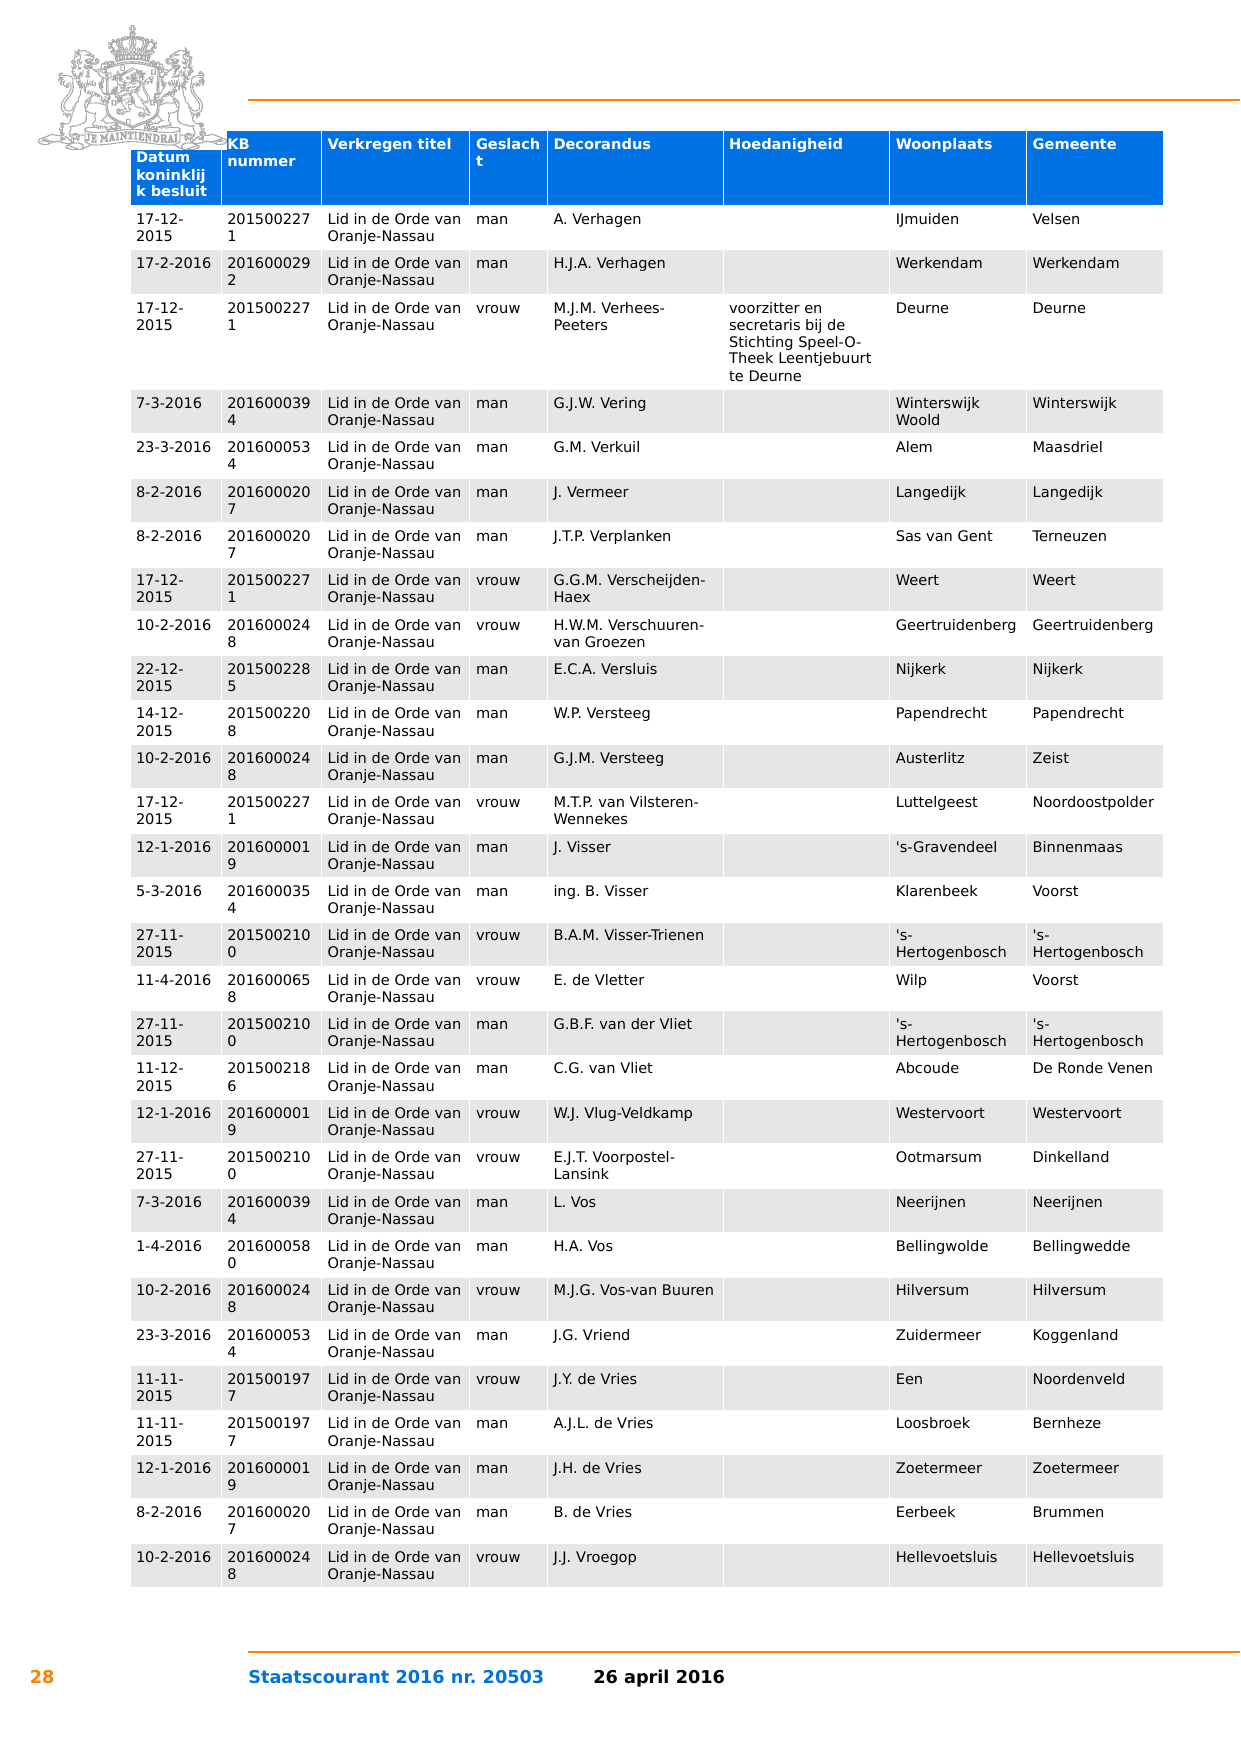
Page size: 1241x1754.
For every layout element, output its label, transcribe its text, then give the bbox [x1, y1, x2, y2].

table_cell Klarenbeek [890, 878, 1026, 922]
table_cell 2016000354 [222, 878, 321, 922]
table_cell [724, 878, 889, 922]
table_cell Lid in de Orde van Oranje-Nassau [322, 1011, 469, 1055]
table_cell J.G. Vriend [548, 1322, 723, 1365]
table_header Gemeente [1027, 131, 1163, 205]
table_cell Westervoort [890, 1100, 1026, 1143]
table_cell vrouw [470, 923, 547, 966]
table_cell E. de Vletter [548, 967, 723, 1010]
table_cell 12-1-2016 [131, 834, 221, 877]
table_cell 11-11-2015 [131, 1366, 221, 1410]
table_cell vrouw [470, 1544, 547, 1587]
table_cell W.P. Versteeg [548, 701, 723, 744]
table_cell 2016000248 [222, 745, 321, 788]
table_cell Weert [890, 568, 1026, 611]
table_cell Austerlitz [890, 745, 1026, 788]
table_header Verkregen titel [322, 131, 469, 205]
table_cell Nijkerk [890, 656, 1026, 700]
table_cell 2016000292 [222, 250, 321, 294]
table_cell ing. B. Visser [548, 878, 723, 922]
table_cell 2016000207 [222, 523, 321, 567]
table_cell G.G.M. Verscheijden-Haex [548, 568, 723, 611]
table_cell 5-3-2016 [131, 878, 221, 922]
table_cell Winterswijk [1027, 390, 1163, 433]
table_cell 2016000534 [222, 435, 321, 478]
table_cell 7-3-2016 [131, 390, 221, 433]
table_cell Geertruidenberg [1027, 612, 1163, 655]
table_cell Lid in de Orde van Oranje-Nassau [322, 523, 469, 567]
table_cell 2015002271 [222, 568, 321, 611]
table_cell J. Visser [548, 834, 723, 877]
table_cell E.J.T. Voorpostel-Lansink [548, 1145, 723, 1188]
table_cell vrouw [470, 1145, 547, 1188]
table_cell Hellevoetsluis [890, 1544, 1026, 1587]
table_cell voorzitter en secretaris bij de Stichting Speel-O-Theek Leentjebuurt te Deurne [724, 295, 889, 389]
table_cell 2015002100 [222, 1011, 321, 1055]
table_cell G.J.M. Versteeg [548, 745, 723, 788]
table_cell A.J.L. de Vries [548, 1411, 723, 1454]
table_header Woonplaats [890, 131, 1026, 205]
table_cell 22-12-2015 [131, 656, 221, 700]
table_cell G.M. Verkuil [548, 435, 723, 478]
table_cell man [470, 390, 547, 433]
table_cell Geertruidenberg [890, 612, 1026, 655]
table_cell Ootmarsum [890, 1145, 1026, 1188]
table_cell [724, 1233, 889, 1277]
table_cell Voorst [1027, 878, 1163, 922]
table_cell vrouw [470, 295, 547, 389]
table_cell 17-12-2015 [131, 568, 221, 611]
table_cell J.J. Vroegop [548, 1544, 723, 1587]
table_cell Voorst [1027, 967, 1163, 1010]
table_cell Lid in de Orde van Oranje-Nassau [322, 612, 469, 655]
table_cell [724, 1455, 889, 1498]
table_cell [724, 834, 889, 877]
table_cell G.J.W. Vering [548, 390, 723, 433]
table_cell Velsen [1027, 206, 1163, 249]
table_cell Langedijk [1027, 479, 1163, 522]
table_cell Weert [1027, 568, 1163, 611]
table_cell 27-11-2015 [131, 1145, 221, 1188]
table_cell [724, 612, 889, 655]
table_cell man [470, 1233, 547, 1277]
table_cell Lid in de Orde van Oranje-Nassau [322, 1500, 469, 1543]
table_cell G.B.F. van der Vliet [548, 1011, 723, 1055]
table_cell Bernheze [1027, 1411, 1163, 1454]
table_cell man [470, 701, 547, 744]
table_cell vrouw [470, 612, 547, 655]
table_cell man [470, 878, 547, 922]
table_cell Papendrecht [1027, 701, 1163, 744]
table_cell [724, 206, 889, 249]
table_cell 10-2-2016 [131, 612, 221, 655]
table_cell [724, 250, 889, 294]
table_cell [724, 745, 889, 788]
table_cell Nijkerk [1027, 656, 1163, 700]
table_cell 11-12-2015 [131, 1056, 221, 1099]
table_cell vrouw [470, 790, 547, 833]
table_cell Lid in de Orde van Oranje-Nassau [322, 1455, 469, 1498]
table_cell [724, 1100, 889, 1143]
table_cell M.J.M. Verhees-Peeters [548, 295, 723, 389]
table_cell 10-2-2016 [131, 1544, 221, 1587]
table_cell Lid in de Orde van Oranje-Nassau [322, 878, 469, 922]
table_cell 27-11-2015 [131, 923, 221, 966]
table_cell Hellevoetsluis [1027, 1544, 1163, 1587]
table_cell C.G. van Vliet [548, 1056, 723, 1099]
table_cell Luttelgeest [890, 790, 1026, 833]
table_cell De Ronde Venen [1027, 1056, 1163, 1099]
table_cell Eerbeek [890, 1500, 1026, 1543]
table_cell Binnenmaas [1027, 834, 1163, 877]
table_cell 10-2-2016 [131, 745, 221, 788]
table_cell 2016000019 [222, 1100, 321, 1143]
table_cell man [470, 1011, 547, 1055]
table_cell Lid in de Orde van Oranje-Nassau [322, 1322, 469, 1365]
table_cell H.J.A. Verhagen [548, 250, 723, 294]
table_cell Lid in de Orde van Oranje-Nassau [322, 568, 469, 611]
table_cell Lid in de Orde van Oranje-Nassau [322, 206, 469, 249]
table_cell 23-3-2016 [131, 435, 221, 478]
table_cell Lid in de Orde van Oranje-Nassau [322, 1544, 469, 1587]
table_cell [724, 390, 889, 433]
table_cell 7-3-2016 [131, 1189, 221, 1232]
table_cell man [470, 435, 547, 478]
table_cell Loosbroek [890, 1411, 1026, 1454]
table_cell Deurne [1027, 295, 1163, 389]
table_cell 2016000394 [222, 1189, 321, 1232]
table_cell E.C.A. Versluis [548, 656, 723, 700]
table_cell 2016000207 [222, 479, 321, 522]
table_cell Lid in de Orde van Oranje-Nassau [322, 790, 469, 833]
table_cell 8-2-2016 [131, 479, 221, 522]
table_cell Lid in de Orde van Oranje-Nassau [322, 1100, 469, 1143]
table_cell Lid in de Orde van Oranje-Nassau [322, 295, 469, 389]
table_cell Lid in de Orde van Oranje-Nassau [322, 967, 469, 1010]
table_cell man [470, 745, 547, 788]
table_header Decorandus [548, 131, 723, 205]
table_cell 14-12-2015 [131, 701, 221, 744]
table_cell 2015001977 [222, 1411, 321, 1454]
table_cell 11-11-2015 [131, 1411, 221, 1454]
table_header KB nummer [222, 131, 321, 205]
table_cell Lid in de Orde van Oranje-Nassau [322, 250, 469, 294]
table_cell Lid in de Orde van Oranje-Nassau [322, 390, 469, 433]
table_cell B.A.M. Visser-Trienen [548, 923, 723, 966]
table_cell Lid in de Orde van Oranje-Nassau [322, 1189, 469, 1232]
table_cell [724, 1411, 889, 1454]
table_cell 8-2-2016 [131, 523, 221, 567]
table_cell Lid in de Orde van Oranje-Nassau [322, 1278, 469, 1321]
table_cell 17-2-2016 [131, 250, 221, 294]
table_cell [724, 1278, 889, 1321]
picture [38, 25, 227, 150]
table_cell Hilversum [1027, 1278, 1163, 1321]
table_cell man [470, 656, 547, 700]
table_cell Hilversum [890, 1278, 1026, 1321]
table_cell Lid in de Orde van Oranje-Nassau [322, 1056, 469, 1099]
table_cell Lid in de Orde van Oranje-Nassau [322, 435, 469, 478]
table_cell Een [890, 1366, 1026, 1410]
table_header Hoedanigheid [724, 131, 889, 205]
table_cell 2015002100 [222, 923, 321, 966]
table_cell 2016000248 [222, 1544, 321, 1587]
table_cell J.Y. de Vries [548, 1366, 723, 1410]
table_cell man [470, 206, 547, 249]
table_cell Lid in de Orde van Oranje-Nassau [322, 1366, 469, 1410]
table_cell Werkendam [1027, 250, 1163, 294]
table_cell [724, 1544, 889, 1587]
table_cell Terneuzen [1027, 523, 1163, 567]
table_cell 2016000394 [222, 390, 321, 433]
table_cell Westervoort [1027, 1100, 1163, 1143]
table_cell Noordoostpolder [1027, 790, 1163, 833]
table_cell IJmuiden [890, 206, 1026, 249]
table_cell 17-12-2015 [131, 295, 221, 389]
table_cell J. Vermeer [548, 479, 723, 522]
table_cell 17-12-2015 [131, 790, 221, 833]
table_cell [724, 1056, 889, 1099]
table_cell Lid in de Orde van Oranje-Nassau [322, 1145, 469, 1188]
table_cell vrouw [470, 1278, 547, 1321]
table_cell B. de Vries [548, 1500, 723, 1543]
table_cell man [470, 250, 547, 294]
table_cell [724, 1500, 889, 1543]
table_cell Zoetermeer [890, 1455, 1026, 1498]
table_cell 2016000019 [222, 834, 321, 877]
table_cell Lid in de Orde van Oranje-Nassau [322, 656, 469, 700]
table_cell [724, 1189, 889, 1232]
table_cell 's-Hertogenbosch [890, 923, 1026, 966]
table_cell Koggenland [1027, 1322, 1163, 1365]
table_cell 2016000248 [222, 612, 321, 655]
table_cell Zoetermeer [1027, 1455, 1163, 1498]
table_cell Sas van Gent [890, 523, 1026, 567]
table_cell 2016000658 [222, 967, 321, 1010]
table_cell Langedijk [890, 479, 1026, 522]
table_cell Abcoude [890, 1056, 1026, 1099]
table_cell M.J.G. Vos-van Buuren [548, 1278, 723, 1321]
table_cell Maasdriel [1027, 435, 1163, 478]
table_cell Zuidermeer [890, 1322, 1026, 1365]
table_cell 8-2-2016 [131, 1500, 221, 1543]
table_cell [724, 435, 889, 478]
table_cell 10-2-2016 [131, 1278, 221, 1321]
table_cell Lid in de Orde van Oranje-Nassau [322, 1411, 469, 1454]
table_cell 2015001977 [222, 1366, 321, 1410]
table_cell Alem [890, 435, 1026, 478]
table_cell 2015002208 [222, 701, 321, 744]
table_cell 23-3-2016 [131, 1322, 221, 1365]
table_cell [724, 701, 889, 744]
table_cell Werkendam [890, 250, 1026, 294]
table_cell Winterswijk Woold [890, 390, 1026, 433]
table_cell Wilp [890, 967, 1026, 1010]
table_cell Bellingwolde [890, 1233, 1026, 1277]
table_cell man [470, 523, 547, 567]
table_cell man [470, 1189, 547, 1232]
table_cell W.J. Vlug-Veldkamp [548, 1100, 723, 1143]
table_cell man [470, 1411, 547, 1454]
table_cell 2015002271 [222, 206, 321, 249]
table_cell Brummen [1027, 1500, 1163, 1543]
table_cell man [470, 479, 547, 522]
table_cell 2016000248 [222, 1278, 321, 1321]
table_cell 12-1-2016 [131, 1455, 221, 1498]
table_cell [724, 479, 889, 522]
table_cell 27-11-2015 [131, 1011, 221, 1055]
table_cell vrouw [470, 1100, 547, 1143]
table_cell [724, 967, 889, 1010]
table_cell 2015002285 [222, 656, 321, 700]
table_cell Lid in de Orde van Oranje-Nassau [322, 479, 469, 522]
table_cell 2015002271 [222, 790, 321, 833]
table_cell L. Vos [548, 1189, 723, 1232]
table_cell 12-1-2016 [131, 1100, 221, 1143]
table_cell Papendrecht [890, 701, 1026, 744]
table_cell [724, 923, 889, 966]
table_cell 2016000019 [222, 1455, 321, 1498]
table_cell Lid in de Orde van Oranje-Nassau [322, 834, 469, 877]
table_cell [724, 1011, 889, 1055]
table_cell 2016000207 [222, 1500, 321, 1543]
table_cell Neerijnen [890, 1189, 1026, 1232]
table_cell H.W.M. Verschuuren-van Groezen [548, 612, 723, 655]
table_cell 2016000534 [222, 1322, 321, 1365]
table_cell [724, 1366, 889, 1410]
table_cell 's-Hertogenbosch [890, 1011, 1026, 1055]
table_cell Dinkelland [1027, 1145, 1163, 1188]
table_cell vrouw [470, 1366, 547, 1410]
table_cell 2015002271 [222, 295, 321, 389]
table_cell 17-12-2015 [131, 206, 221, 249]
table_cell Lid in de Orde van Oranje-Nassau [322, 923, 469, 966]
table_cell [724, 568, 889, 611]
table_cell Bellingwedde [1027, 1233, 1163, 1277]
table_cell man [470, 1455, 547, 1498]
table_cell Lid in de Orde van Oranje-Nassau [322, 701, 469, 744]
table_cell man [470, 1322, 547, 1365]
table_cell Deurne [890, 295, 1026, 389]
table_cell 2015002100 [222, 1145, 321, 1188]
table_cell M.T.P. van Vilsteren-Wennekes [548, 790, 723, 833]
table_cell A. Verhagen [548, 206, 723, 249]
table_header Geslacht [470, 131, 547, 205]
table_cell man [470, 1056, 547, 1099]
table_cell 1-4-2016 [131, 1233, 221, 1277]
table_cell 's-Hertogenbosch [1027, 1011, 1163, 1055]
table_cell 2016000580 [222, 1233, 321, 1277]
table_cell [724, 523, 889, 567]
table_cell Neerijnen [1027, 1189, 1163, 1232]
table_cell 2015002186 [222, 1056, 321, 1099]
table_cell 's-Hertogenbosch [1027, 923, 1163, 966]
table_header Datum koninklijk besluit [131, 150, 221, 205]
table_cell man [470, 834, 547, 877]
table_cell J.T.P. Verplanken [548, 523, 723, 567]
table_cell J.H. de Vries [548, 1455, 723, 1498]
table_cell Noordenveld [1027, 1366, 1163, 1410]
table_cell Lid in de Orde van Oranje-Nassau [322, 1233, 469, 1277]
table_cell [724, 1145, 889, 1188]
table_cell vrouw [470, 967, 547, 1010]
table_cell [724, 656, 889, 700]
table_cell man [470, 1500, 547, 1543]
table_cell 's-Gravendeel [890, 834, 1026, 877]
table_cell 11-4-2016 [131, 967, 221, 1010]
table_cell [724, 1322, 889, 1365]
table_cell vrouw [470, 568, 547, 611]
table_cell H.A. Vos [548, 1233, 723, 1277]
table_cell Zeist [1027, 745, 1163, 788]
table_cell [724, 790, 889, 833]
table_cell Lid in de Orde van Oranje-Nassau [322, 745, 469, 788]
